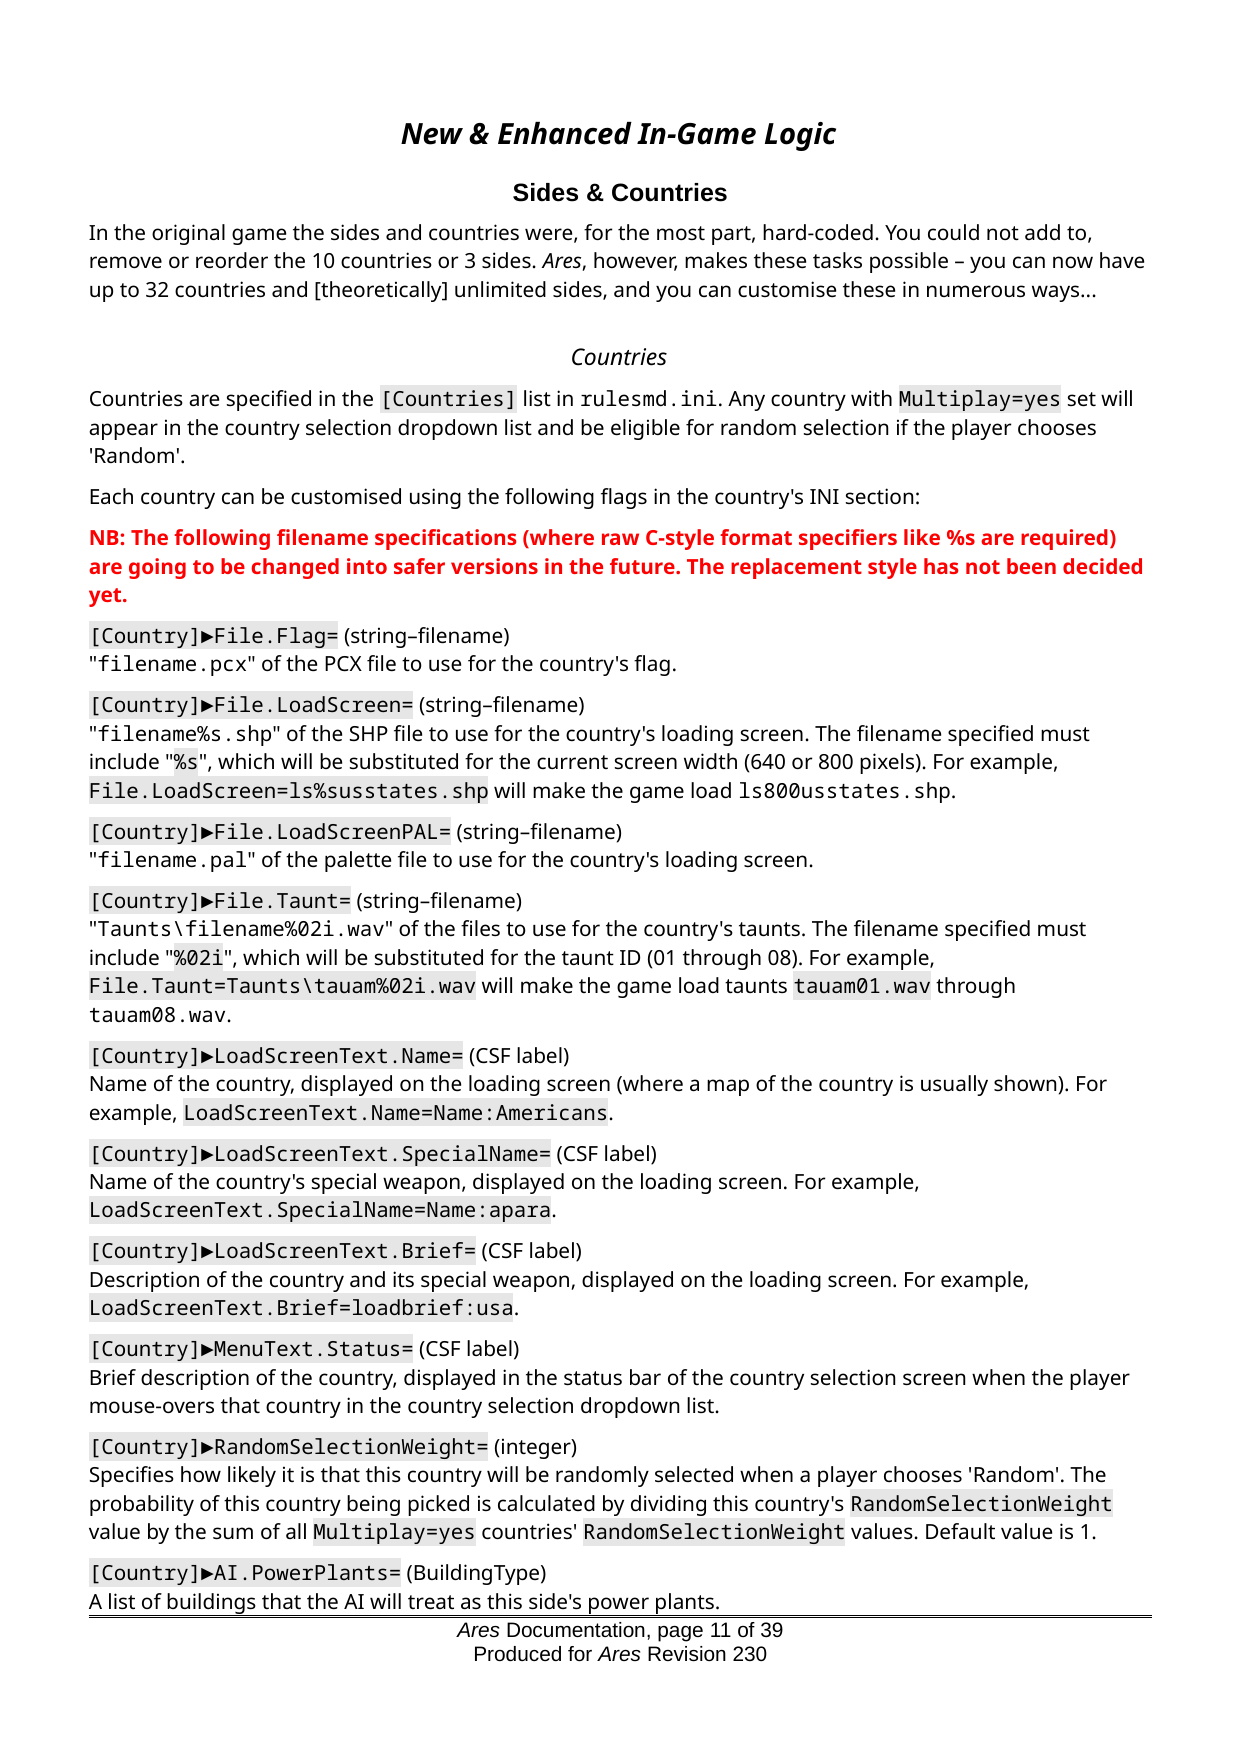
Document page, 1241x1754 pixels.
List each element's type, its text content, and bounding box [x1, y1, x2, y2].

text Countries are specified in the [Countries] list in rulesmd.ini. Any country with Multiplay=yes set will appear in the country selection dropdown list and be eligible for random selection if the player chooses 'Random'. [88, 384, 1152, 470]
text NB: The following filename specifications (where raw C-style format specifiers like %s are required) are going to be changed into safer versions in the future. The replacement style has not been decided yet. [88, 523, 1152, 609]
text [Country]►File.Taunt= (string–filename) "Taunts\filename%02i.wav" of the files to use for the country's taunts. The filename specified must include "%02i", which will be substituted for the taunt ID (01 through 08). For example, File.Taunt=Taunts\tauam%02i.wav will make the game load taunts tauam01.wav through tauam08.wav. [88, 886, 1152, 1028]
text [Country]►LoadScreenText.Brief= (CSF label) Description of the country and its special weapon, displayed on the loading screen. For example, LoadScreenText.Brief=loadbrief:usa. [88, 1236, 1152, 1322]
text [Country]►AI.PowerPlants= (BuildingType) A list of buildings that the AI will treat as this side's power plants. [88, 1558, 1152, 1615]
text [Country]►RandomSelectionWeight= (integer) Specifies how likely it is that this country will be randomly selected when a player chooses 'Random'. The probability of this country being picked is calculated by dividing this country's RandomSelectionWeight value by the sum of all Multiplay=yes countries' RandomSelectionWeight values. Default value is 1. [88, 1432, 1152, 1546]
text Each country can be customised using the following flags in the country's INI section: [88, 482, 1152, 511]
text [Country]►MenuText.Status= (CSF label) Brief description of the country, displayed in the status bar of the country selection screen when the player mouse-overs that country in the country selection dropdown list. [88, 1334, 1152, 1419]
text In the original game the sides and countries were, for the most part, hard-coded. You could not add to, remove or reorder the 10 countries or 3 sides. Ares, however, makes these tasks possible – you can now have up to 32 countries and [theoretically] unlimited sides, and you can customise these in numerous ways... [88, 218, 1152, 303]
text [Country]►LoadScreenText.Name= (CSF label) Name of the country, displayed on the loading screen (where a map of the country is usually shown). For example, LoadScreenText.Name=Name:Americans. [88, 1041, 1152, 1126]
text [Country]►File.Flag= (string–filename) "filename.pcx" of the PCX file to use for the country's flag. [88, 621, 1152, 678]
text [Country]►File.LoadScreen= (string–filename) "filename%s.shp" of the SHP file to use for the country's loading screen. The filename specified must include "%s", which will be substituted for the current screen width (640 or 800 pixels). For example, File.LoadScreen=ls%susstates.shp will make the game load ls800usstates.shp. [88, 691, 1152, 804]
subtitle New & Enhanced In-Game Logic [88, 113, 1152, 153]
subtitle Countries [88, 341, 1152, 372]
text [Country]►LoadScreenText.SpecialName= (CSF label) Name of the country's special weapon, displayed on the loading screen. For example, LoadScreenText.SpecialName=Name:apara. [88, 1139, 1152, 1224]
subtitle Sides & Countries [88, 177, 1152, 206]
text [Country]►File.LoadScreenPAL= (string–filename) "filename.pal" of the palette file to use for the country's loading screen. [88, 817, 1152, 874]
